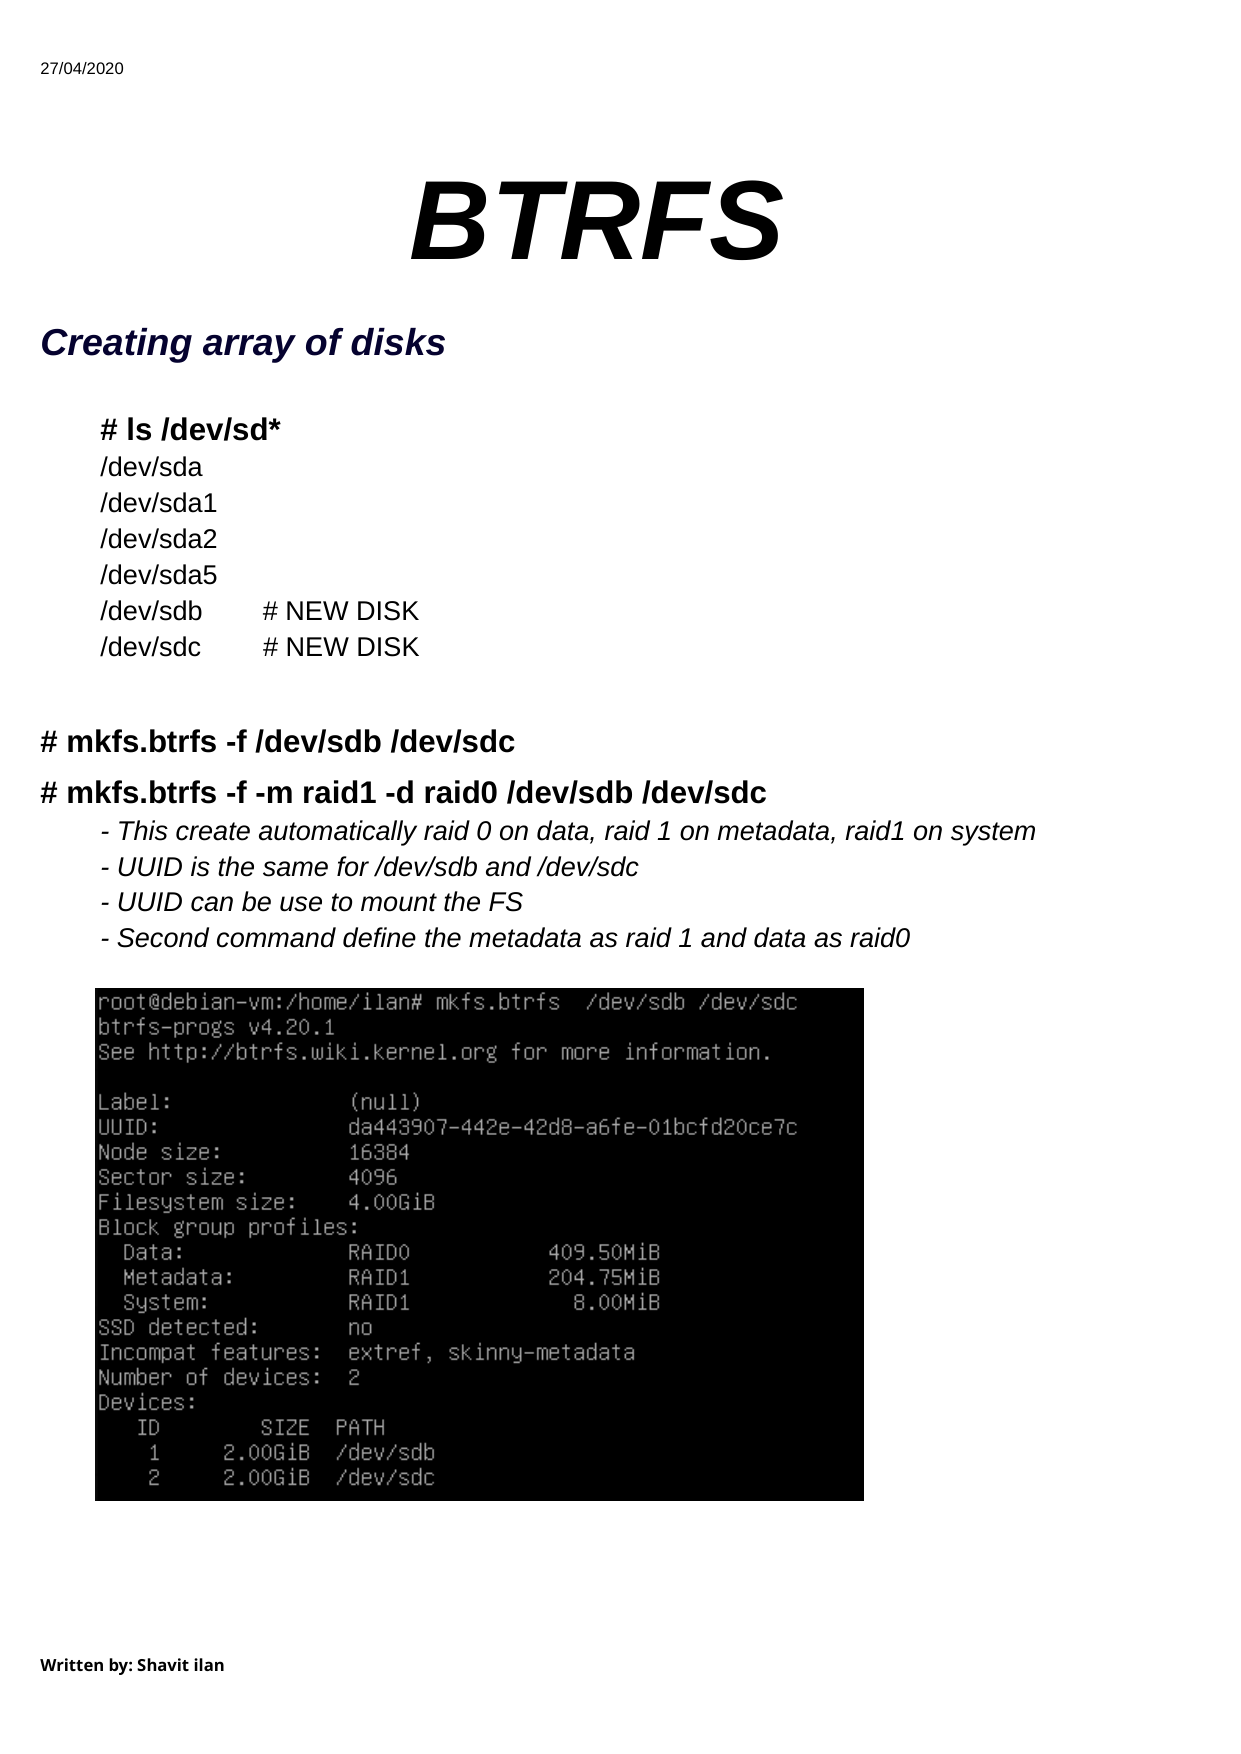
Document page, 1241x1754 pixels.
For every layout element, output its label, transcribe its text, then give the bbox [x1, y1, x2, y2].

subtitle # mkfs.btrfs -f /dev/sdb /dev/sdc [40, 723, 1200, 759]
subtitle BTRFS [40, 103, 1200, 295]
picture [95, 988, 864, 1501]
subtitle # ls /dev/sd* /dev/sda /dev/sda1 /dev/sda2 /dev/sda5 /dev/sdb # NEW DISK /dev/sdc # NEW DISK [40, 369, 1200, 662]
subtitle Creating array of disks [40, 320, 1200, 363]
subtitle # mkfs.btrfs -f -m raid1 -d raid0 /dev/sdb /dev/sdc - This create automatically raid 0 on data, raid 1 on metadata, raid1 on system - UUID is the same for /dev/sdb and /dev/sdc - UUID can be use to mount the FS - Second command define the metadata as raid 1 and data as raid0 [40, 774, 1200, 954]
